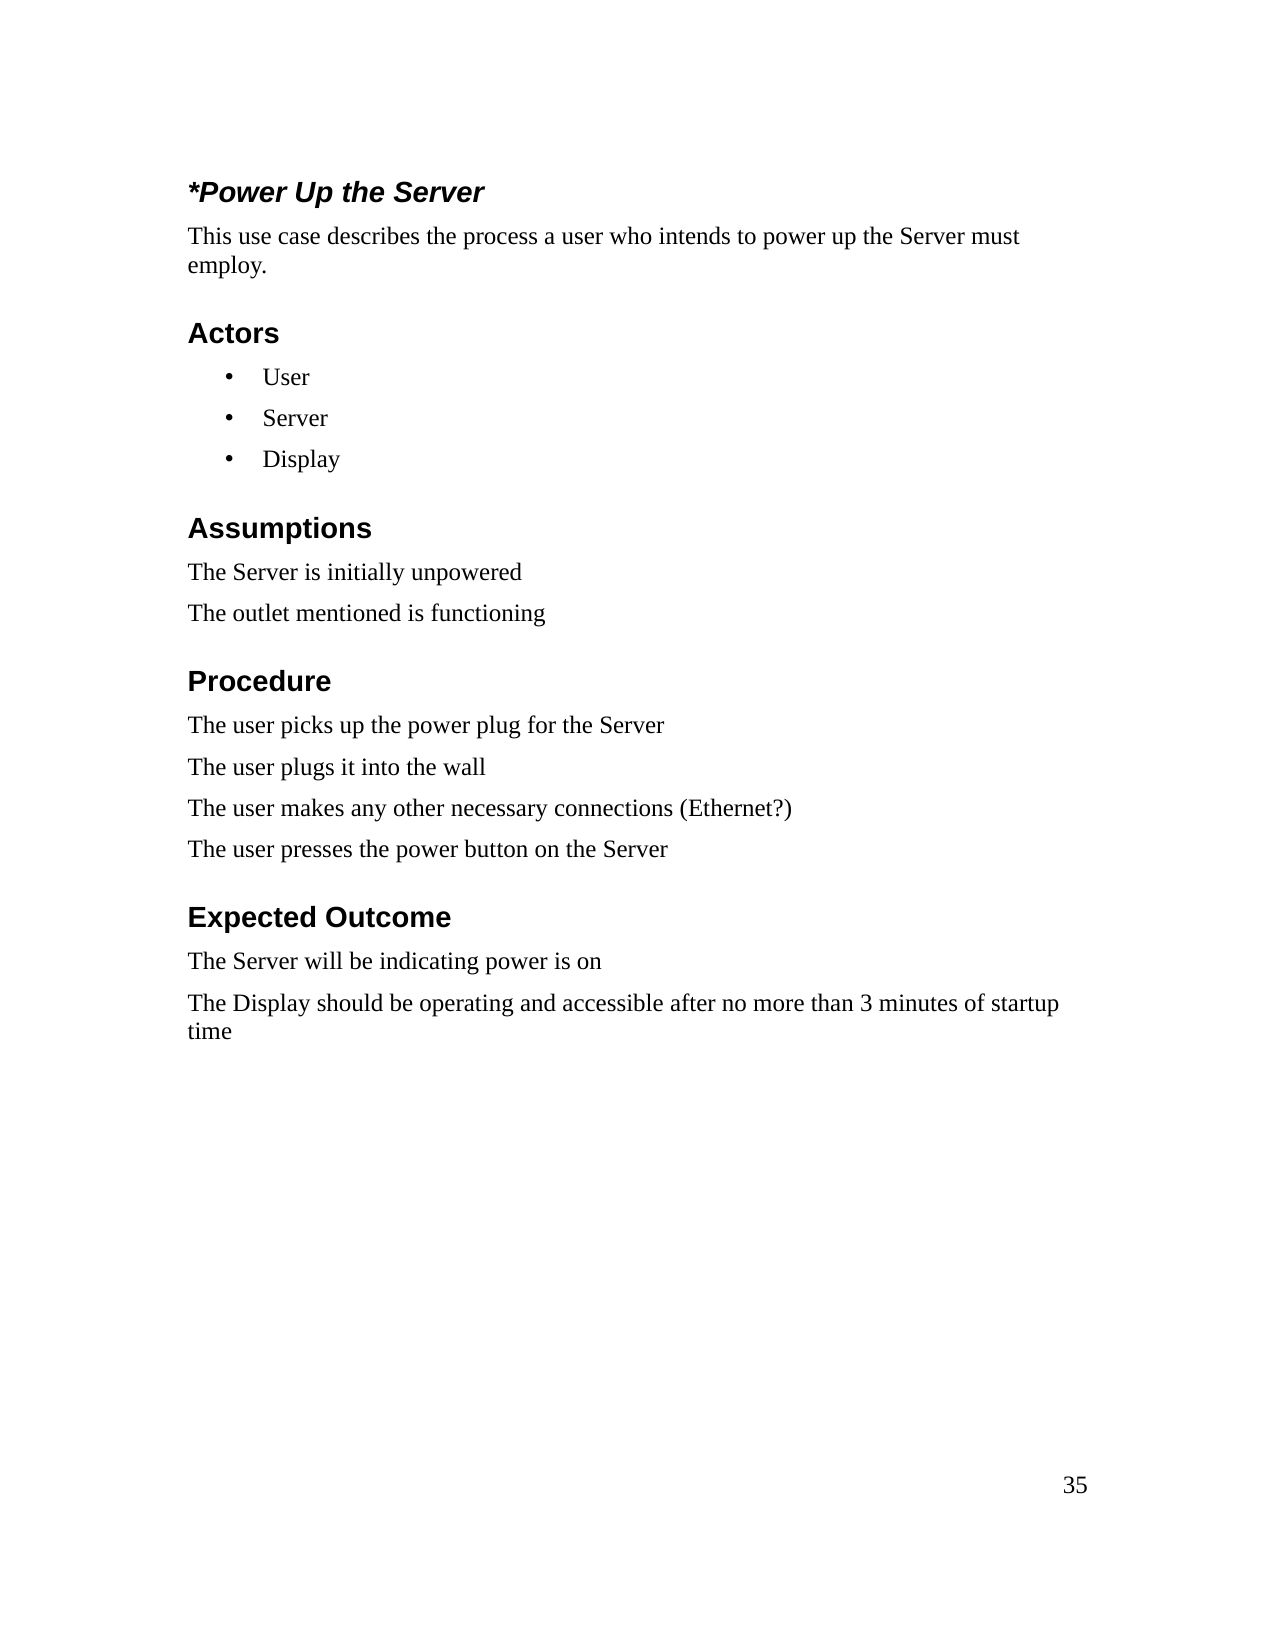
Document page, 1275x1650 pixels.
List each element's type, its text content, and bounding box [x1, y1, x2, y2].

list Display [225, 444, 1087, 473]
subtitle Assumptions [187, 511, 1087, 544]
subtitle *Power Up the Server [187, 175, 1087, 208]
text The user presses the power button on the Server [187, 834, 1087, 863]
subtitle Actors [187, 316, 1087, 349]
text The Server is initially unpowered [187, 557, 1087, 586]
list Server [225, 403, 1087, 432]
text The user picks up the power plug for the Server [187, 710, 1087, 739]
text The user makes any other necessary connections (Ethernet?) [187, 793, 1087, 822]
text The outlet mentioned is functioning [187, 598, 1087, 627]
list User [225, 362, 1087, 391]
text The Server will be indicating power is on [187, 946, 1087, 975]
text The Display should be operating and accessible after no more than 3 minutes of startup time [187, 988, 1087, 1045]
text The user plugs it into the wall [187, 752, 1087, 780]
text This use case describes the process a user who intends to power up the Server must employ. [187, 221, 1087, 278]
subtitle Expected Outcome [187, 900, 1087, 934]
subtitle Procedure [187, 664, 1087, 698]
